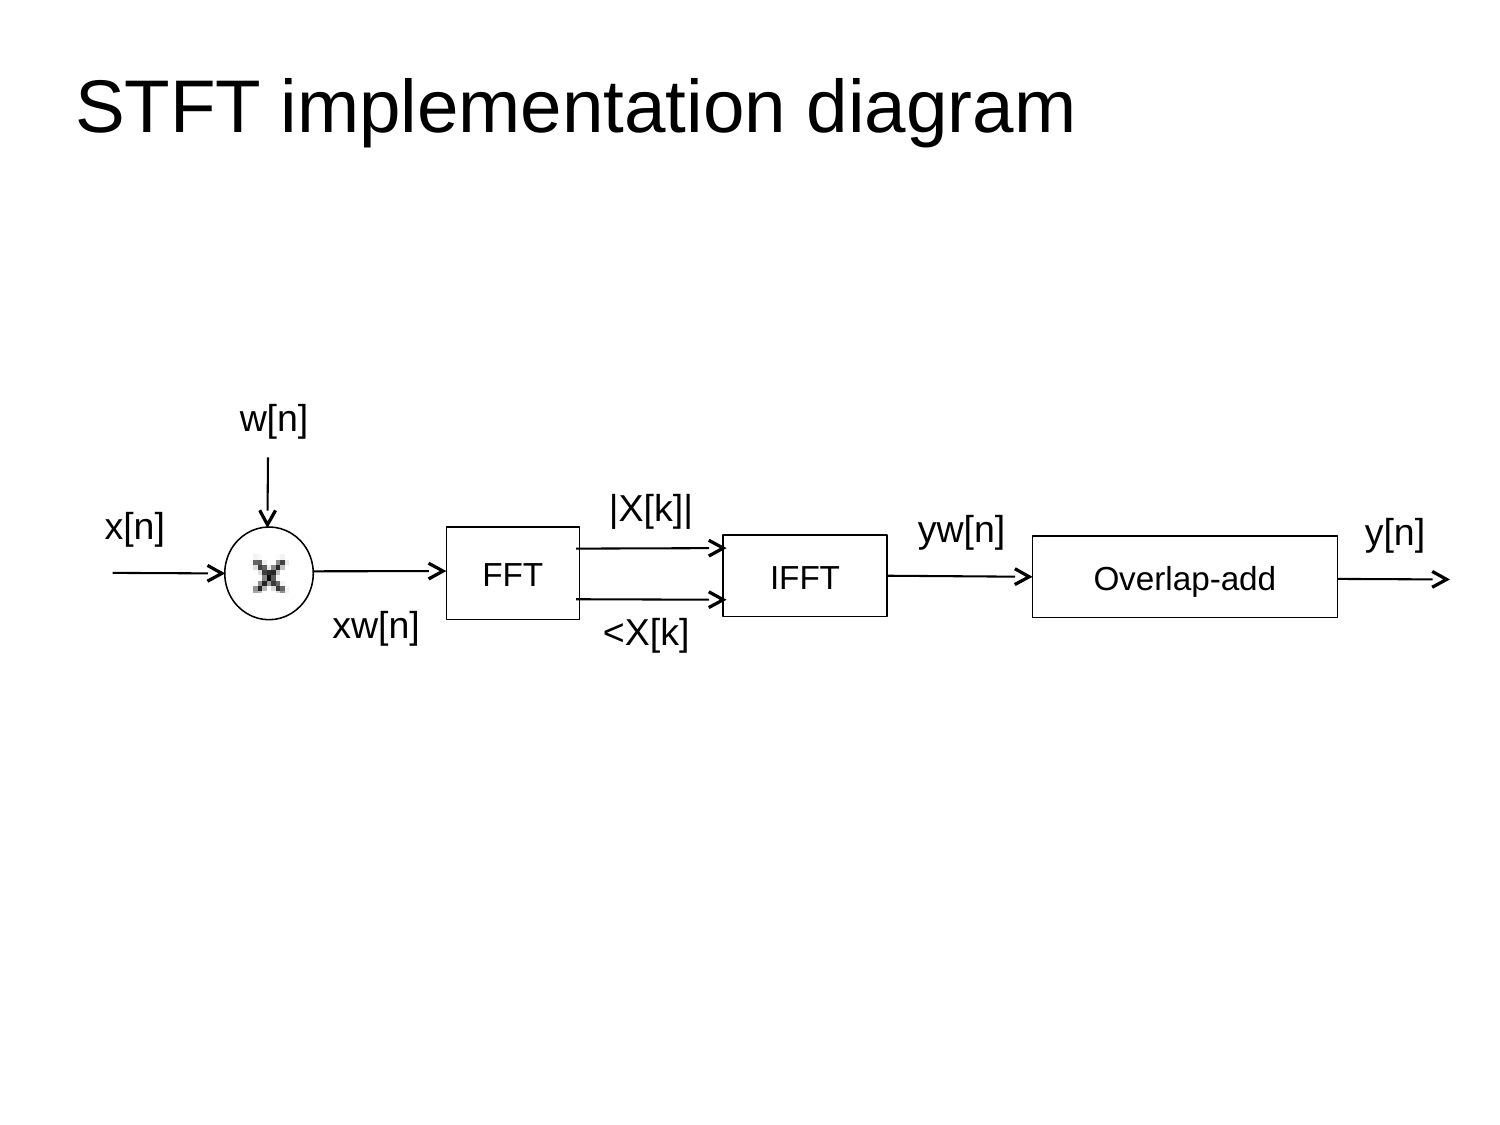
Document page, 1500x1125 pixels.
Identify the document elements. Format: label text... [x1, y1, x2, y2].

text_box Overlap-add [1032, 536, 1338, 618]
text_box yw[n] [903, 500, 1021, 558]
text_box FFT [446, 526, 580, 620]
text_box y[n] [1350, 504, 1441, 561]
picture [240, 539, 295, 593]
text_box xw[n] [317, 597, 436, 655]
text_box <X[k] [588, 604, 705, 661]
title STFT implementation diagram [75, 12, 1426, 201]
text_box IFFT [722, 535, 887, 617]
text_box x[n] [89, 498, 181, 555]
text_box w[n] [225, 389, 324, 447]
text_box |X[k]| [594, 479, 708, 537]
